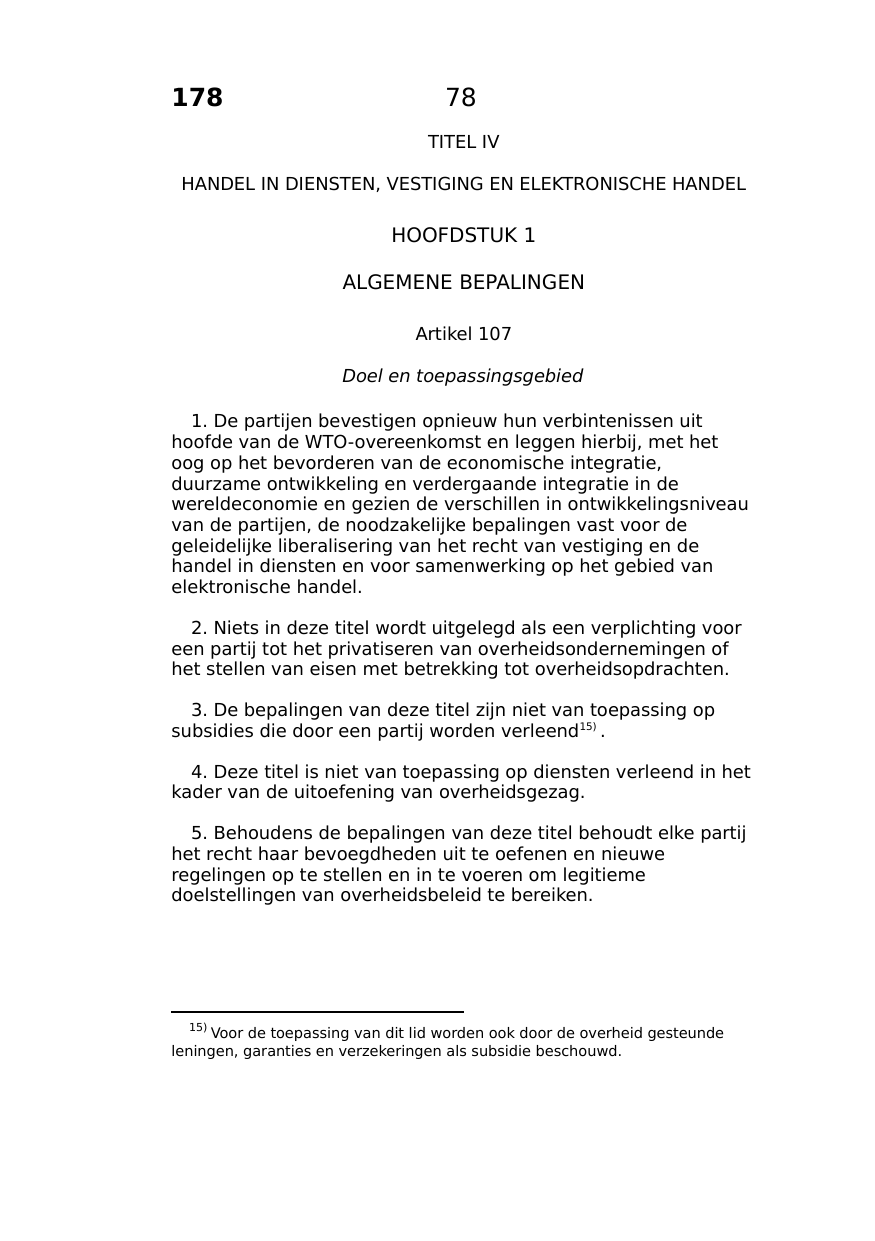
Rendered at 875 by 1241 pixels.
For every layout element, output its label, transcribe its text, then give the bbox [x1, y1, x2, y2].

text 3. De bepalingen van deze titel zijn niet van toepassing op subsidies die door een partij worden verleend. [171, 700, 756, 741]
text Voor de toepassing van dit lid worden ook door de overheid gesteunde leningen, garanties en verzekeringen als subsidie beschouwd. [171, 1021, 756, 1060]
subtitle TITEL IV HANDEL IN DIENSTEN, VESTIGING EN ELEKTRONISCHE HANDEL [171, 132, 756, 194]
text 1. De partijen bevestigen opnieuw hun verbintenissen uit hoofde van de WTO-overeenkomst en leggen hierbij, met het oog op het bevorderen van de economische integratie, duurzame ontwikkeling en verdergaande integratie in de wereldeconomie en gezien de verschillen in ontwikkelingsniveau van de partijen, de noodzakelijke bepalingen vast voor de geleidelijke liberalisering van het recht van vestiging en de handel in diensten en voor samenwerking op het gebied van elektronische handel. [171, 411, 756, 598]
subtitle Artikel 107 Doel en toepassingsgebied [171, 324, 756, 386]
text 5. Behoudens de bepalingen van deze titel behoudt elke partij het recht haar bevoegdheden uit te oefenen en nieuwe regelingen op te stellen en in te voeren om legitieme doelstellingen van overheidsbeleid te bereiken. [171, 823, 756, 906]
subtitle HOOFDSTUK 1 ALGEMENE BEPALINGEN [171, 224, 756, 294]
text 2. Niets in deze titel wordt uitgelegd als een verplichting voor een partij tot het privatiseren van overheidsondernemingen of het stellen van eisen met betrekking tot overheidsopdrachten. [171, 618, 756, 680]
text 4. Deze titel is niet van toepassing op diensten verleend in het kader van de uitoefening van overheidsgezag. [171, 761, 756, 803]
